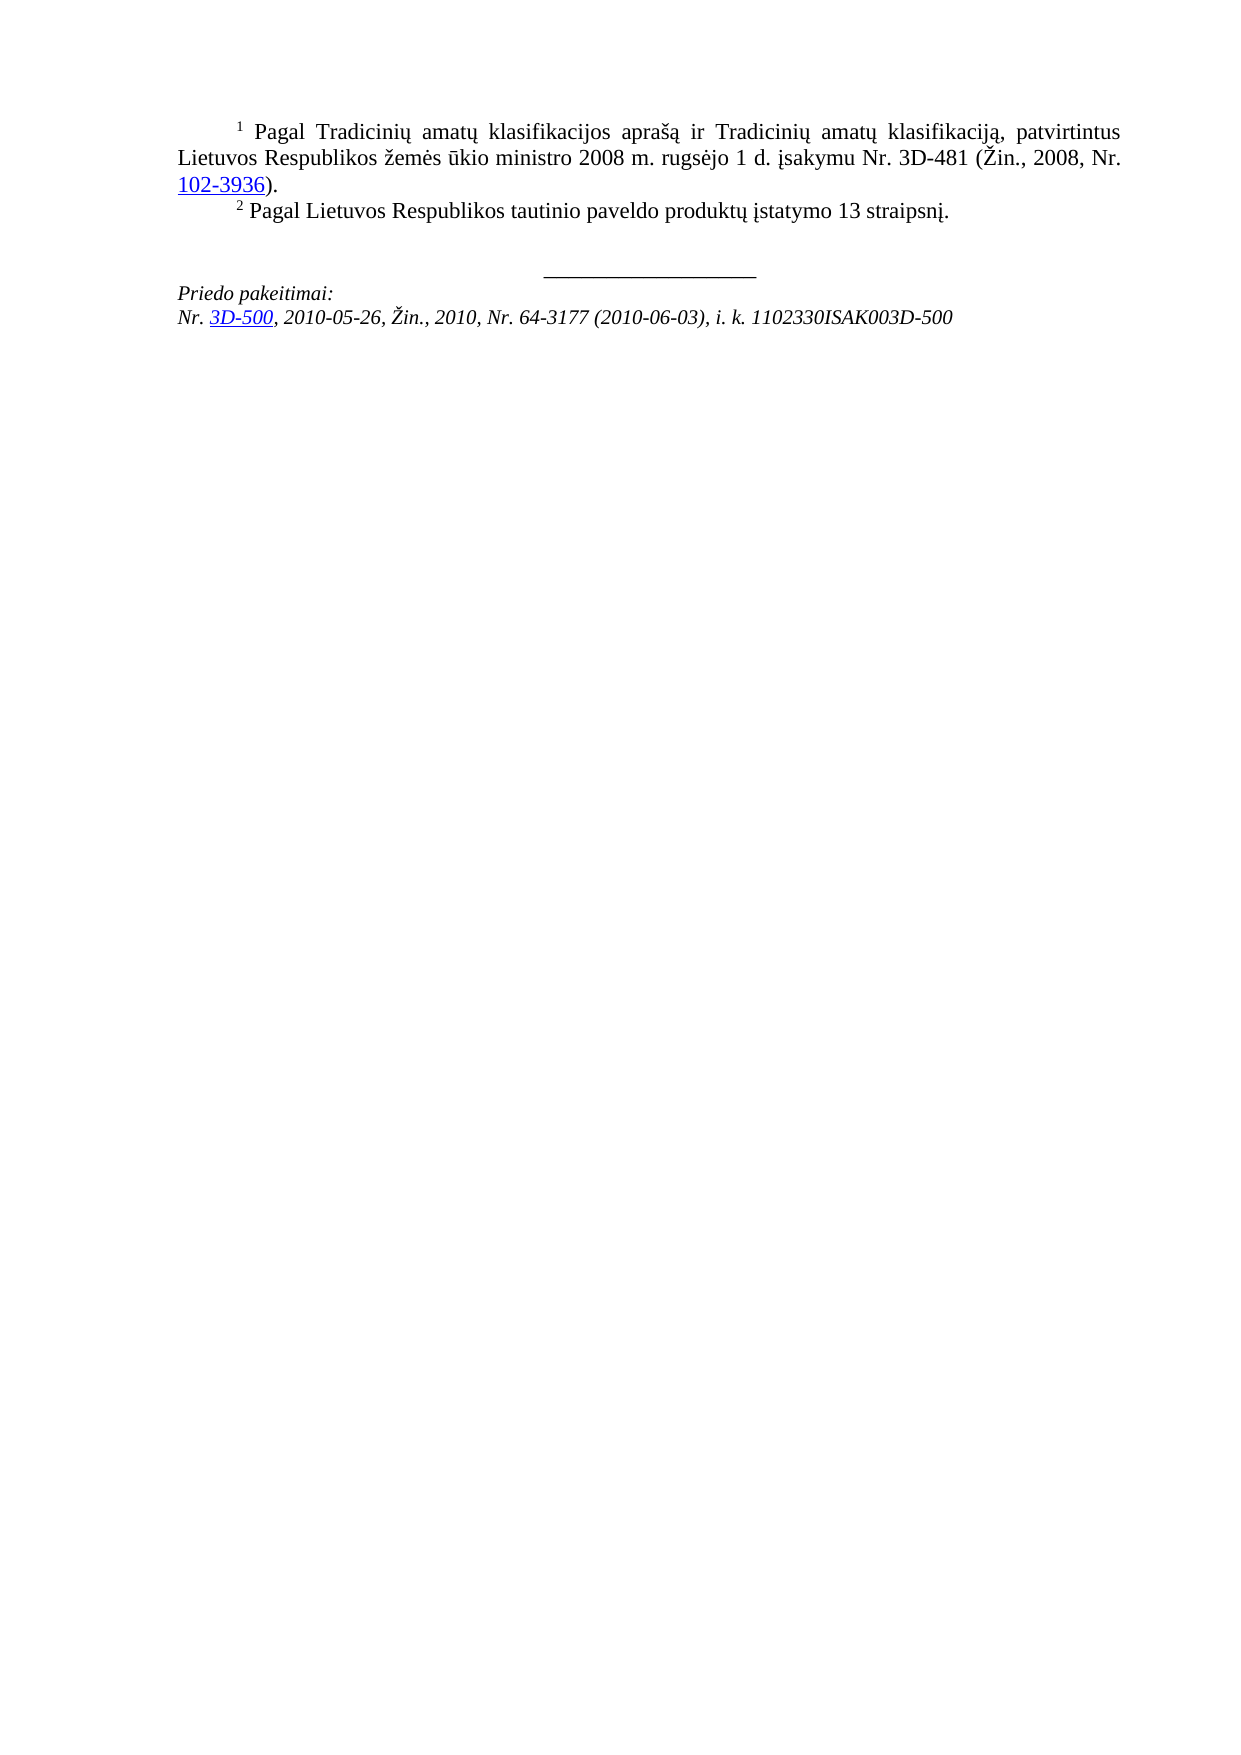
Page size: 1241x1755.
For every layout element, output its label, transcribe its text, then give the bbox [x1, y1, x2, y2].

text 2 Pagal Lietuvos Respublikos tautinio paveldo produktų įstatymo 13 straipsnį. [177, 197, 1122, 223]
text Priedo pakeitimai: [177, 281, 1122, 305]
text _________________ [177, 252, 1122, 281]
text Nr. 3D-500, 2010-05-26, Žin., 2010, Nr. 64-3177 (2010-06-03), i. k. 1102330ISAK003D-500 [177, 305, 1122, 329]
text 1 Pagal Tradicinių amatų klasifikacijos aprašą ir Tradicinių amatų klasifikaciją, patvirtintus Lietuvos Respublikos žemės ūkio ministro 2008 m. rugsėjo 1 d. įsakymu Nr. 3D-481 (Žin., 2008, Nr. 102-3936). [177, 118, 1122, 197]
